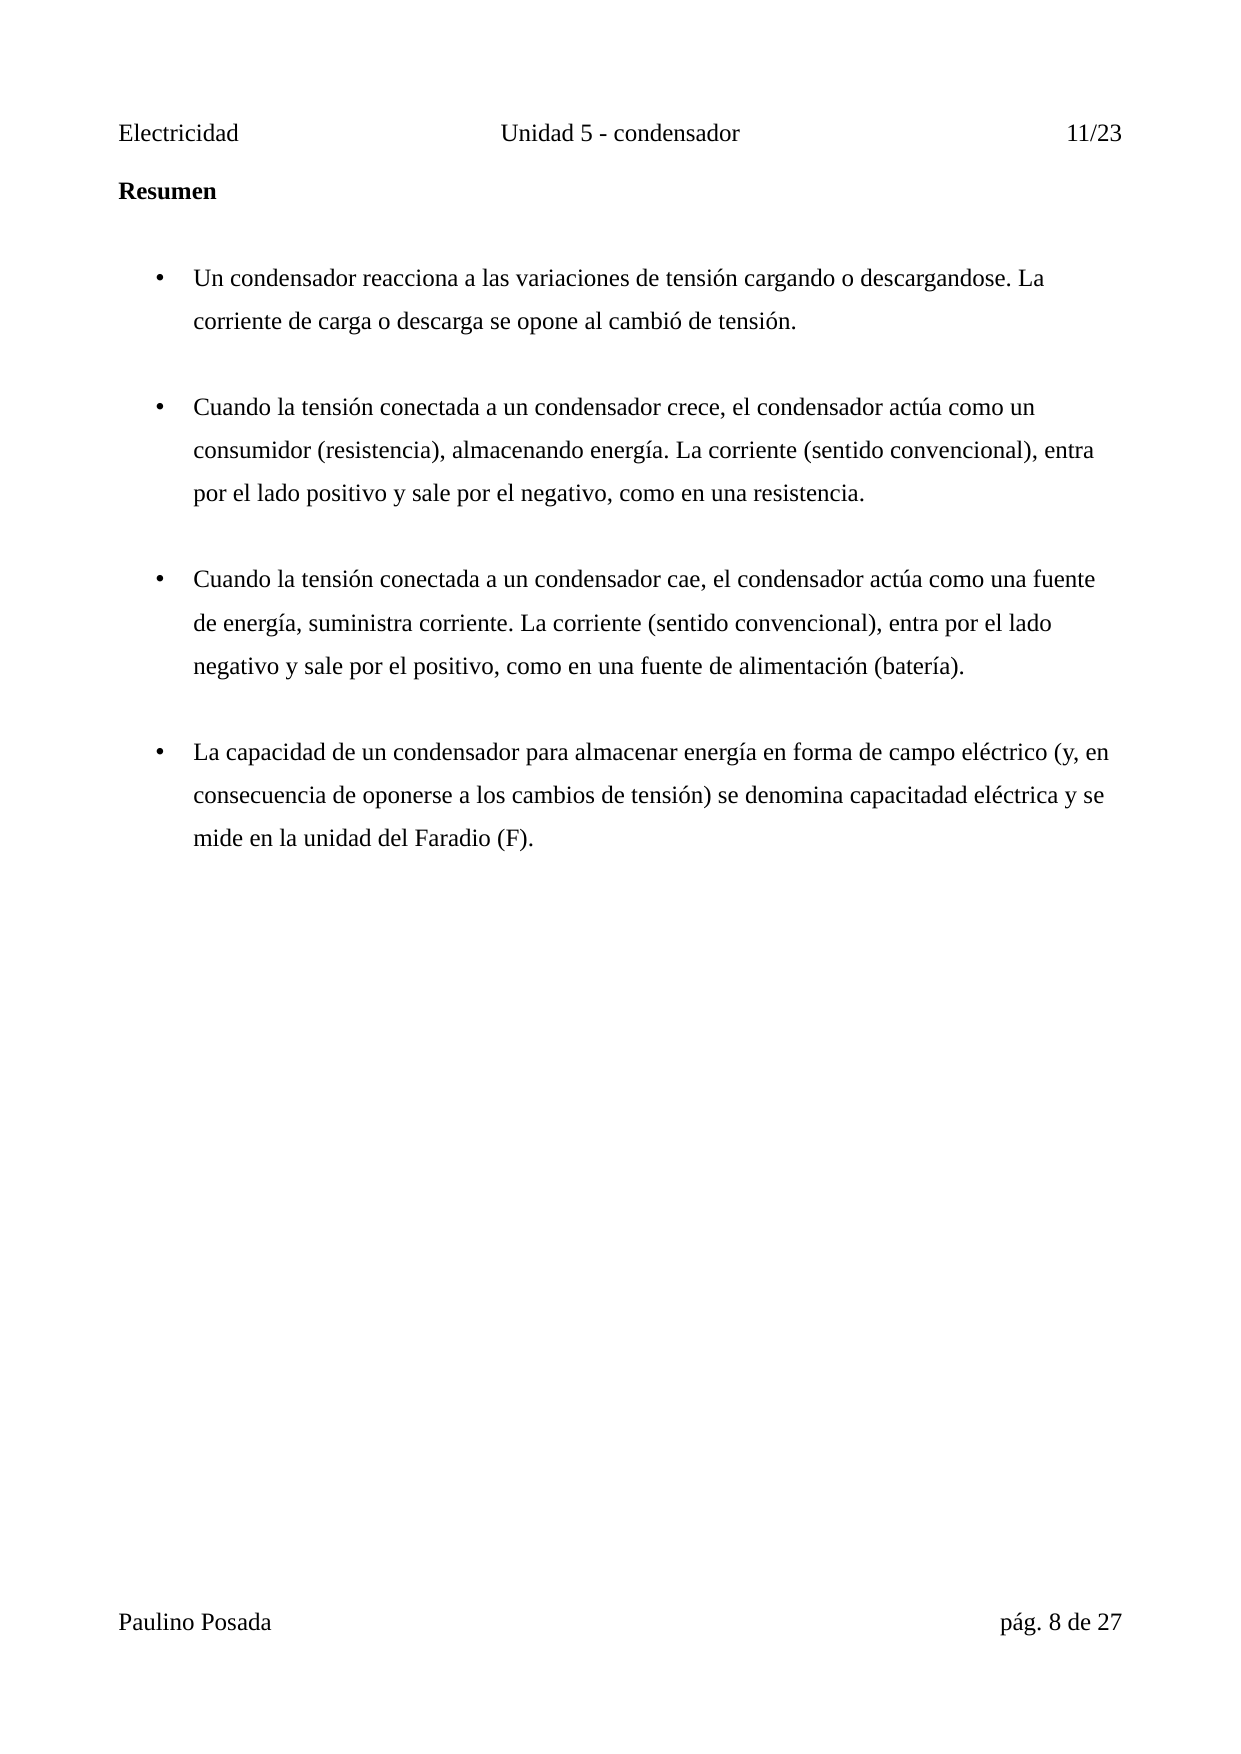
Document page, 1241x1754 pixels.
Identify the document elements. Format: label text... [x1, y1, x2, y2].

list La capacidad de un condensador para almacenar energía en forma de campo eléctrico (y, en consecuencia de oponerse a los cambios de tensión) se denomina capacitadad eléctrica y se mide en la unidad del Faradio (F). [156, 737, 1122, 852]
text Resumen [118, 176, 1122, 205]
list Cuando la tensión conectada a un condensador crece, el condensador actúa como un consumidor (resistencia), almacenando energía. La corriente (sentido convencional), entra por el lado positivo y sale por el negativo, como en una resistencia. [156, 392, 1122, 507]
list Cuando la tensión conectada a un condensador cae, el condensador actúa como una fuente de energía, suministra corriente. La corriente (sentido convencional), entra por el lado negativo y sale por el positivo, como en una fuente de alimentación (batería). [156, 564, 1122, 679]
list Un condensador reacciona a las variaciones de tensión cargando o descargandose. La corriente de carga o descarga se opone al cambió de tensión. [156, 263, 1122, 334]
